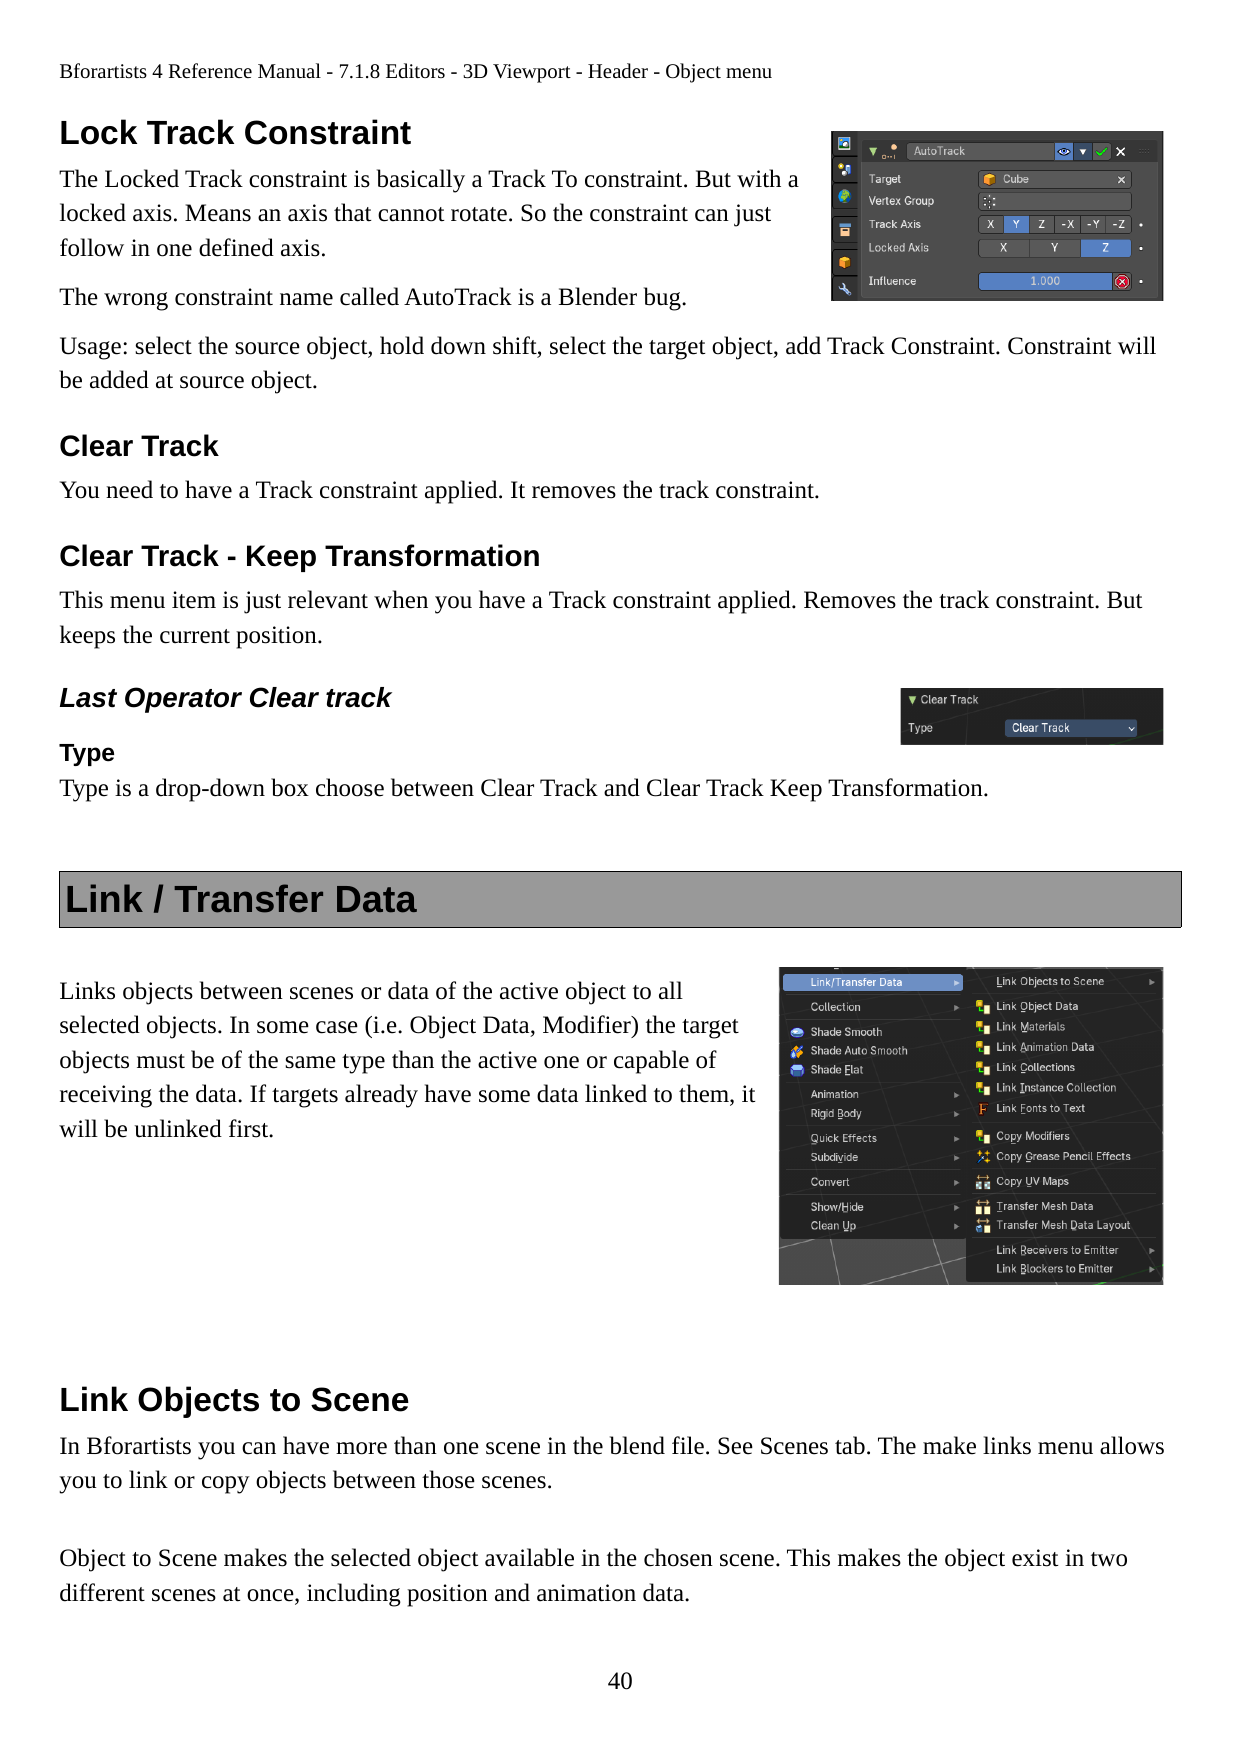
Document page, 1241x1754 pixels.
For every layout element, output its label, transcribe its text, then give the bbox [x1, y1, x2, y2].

table_header Link / Transfer Data [60, 872, 1181, 927]
subtitle Clear Track [59, 429, 1181, 463]
text You need to have a Track constraint applied. It removes the track constraint. [59, 475, 1181, 504]
picture [778, 967, 1164, 1285]
text Usage: select the source object, hold down shift, select the target object, add Track Constraint. Constraint will be added at source object. [59, 331, 1181, 394]
text The Locked Track constraint is basically a Track To constraint. But with a locked axis. Means an axis that cannot rotate. So the constraint can just follow in one defined axis. [59, 164, 831, 261]
text This menu item is just relevant when you have a Track constraint applied. Removes the track constraint. But keeps the current position. [59, 586, 1181, 649]
text In Bforartists you can have more than one scene in the blend file. See Scenes tab. The make links menu allows you to link or copy objects between those scenes. [59, 1431, 1181, 1494]
subtitle Link Objects to Scene [59, 1380, 1181, 1418]
text Links objects between scenes or data of the active object to all selected objects. In some case (i.e. Object Data, Modifier) the target objects must be of the same type than the active one or capable of receiving the data. If targets already have some data linked to them, it will be unlinked first. [59, 976, 778, 1142]
picture [900, 688, 1164, 745]
subtitle Type [59, 738, 1181, 767]
subtitle Clear Track - Keep Transformation [59, 539, 1181, 573]
subtitle Last Operator Clear track [59, 682, 1181, 713]
picture [831, 131, 1164, 301]
text The wrong constraint name called AutoTrack is a Blender bug. [59, 282, 1181, 311]
text Object to Scene makes the selected object available in the chosen scene. This makes the object exist in two different scenes at once, including position and animation data. [59, 1543, 1181, 1606]
text Type is a drop-down box choose between Clear Track and Clear Track Keep Transformation. [59, 773, 1181, 802]
subtitle Lock Track Constraint [59, 113, 1181, 151]
